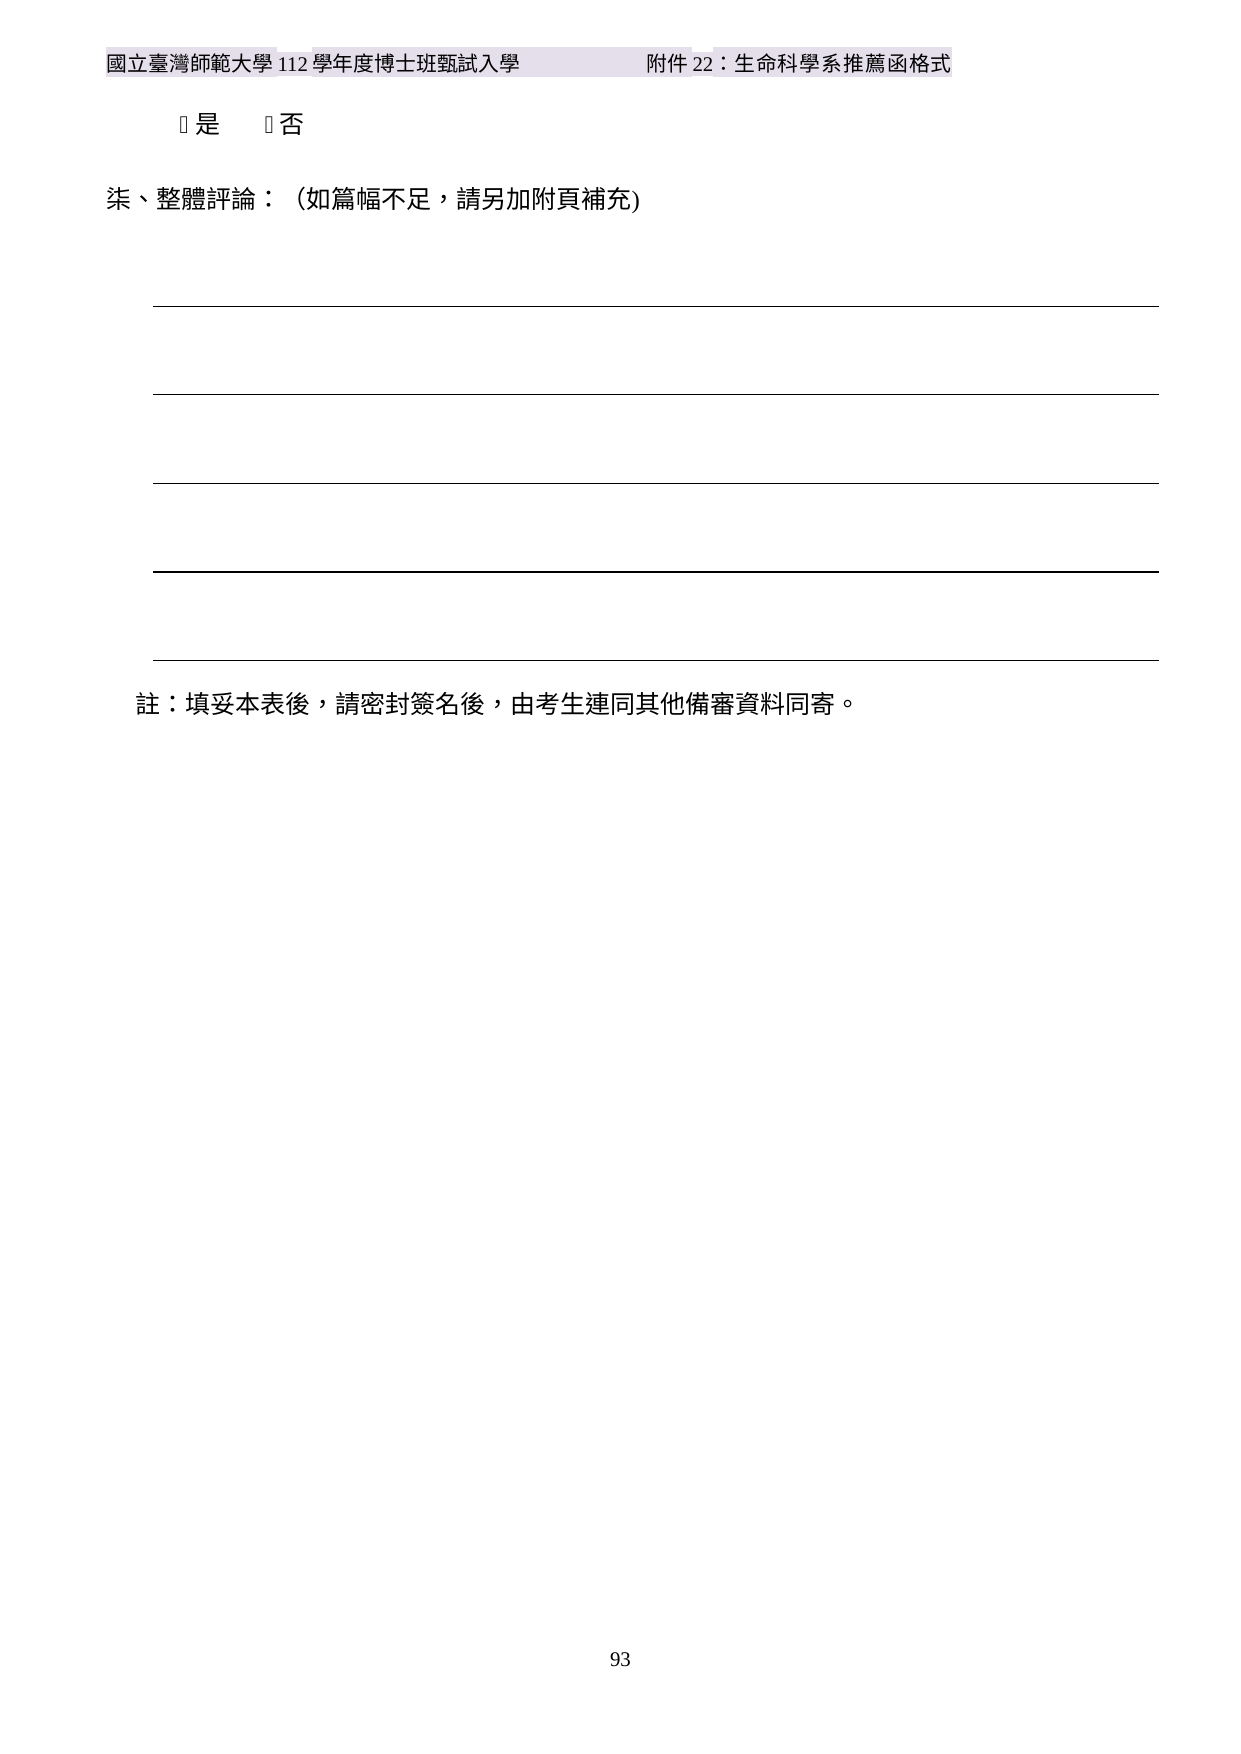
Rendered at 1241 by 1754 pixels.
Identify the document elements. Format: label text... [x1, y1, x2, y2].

text  是  否 [138, 81, 1134, 143]
table_header [153, 218, 1159, 306]
table_cell [153, 307, 1159, 394]
text 柒、整體評論：（如篇幅不足，請另加附頁補充) [106, 156, 1134, 218]
table_cell [153, 484, 1159, 571]
table_cell [153, 573, 1159, 660]
table_cell [153, 395, 1159, 483]
text 註：填妥本表後，請密封簽名後，由考生連同其他備審資料同寄。 [135, 661, 1121, 723]
